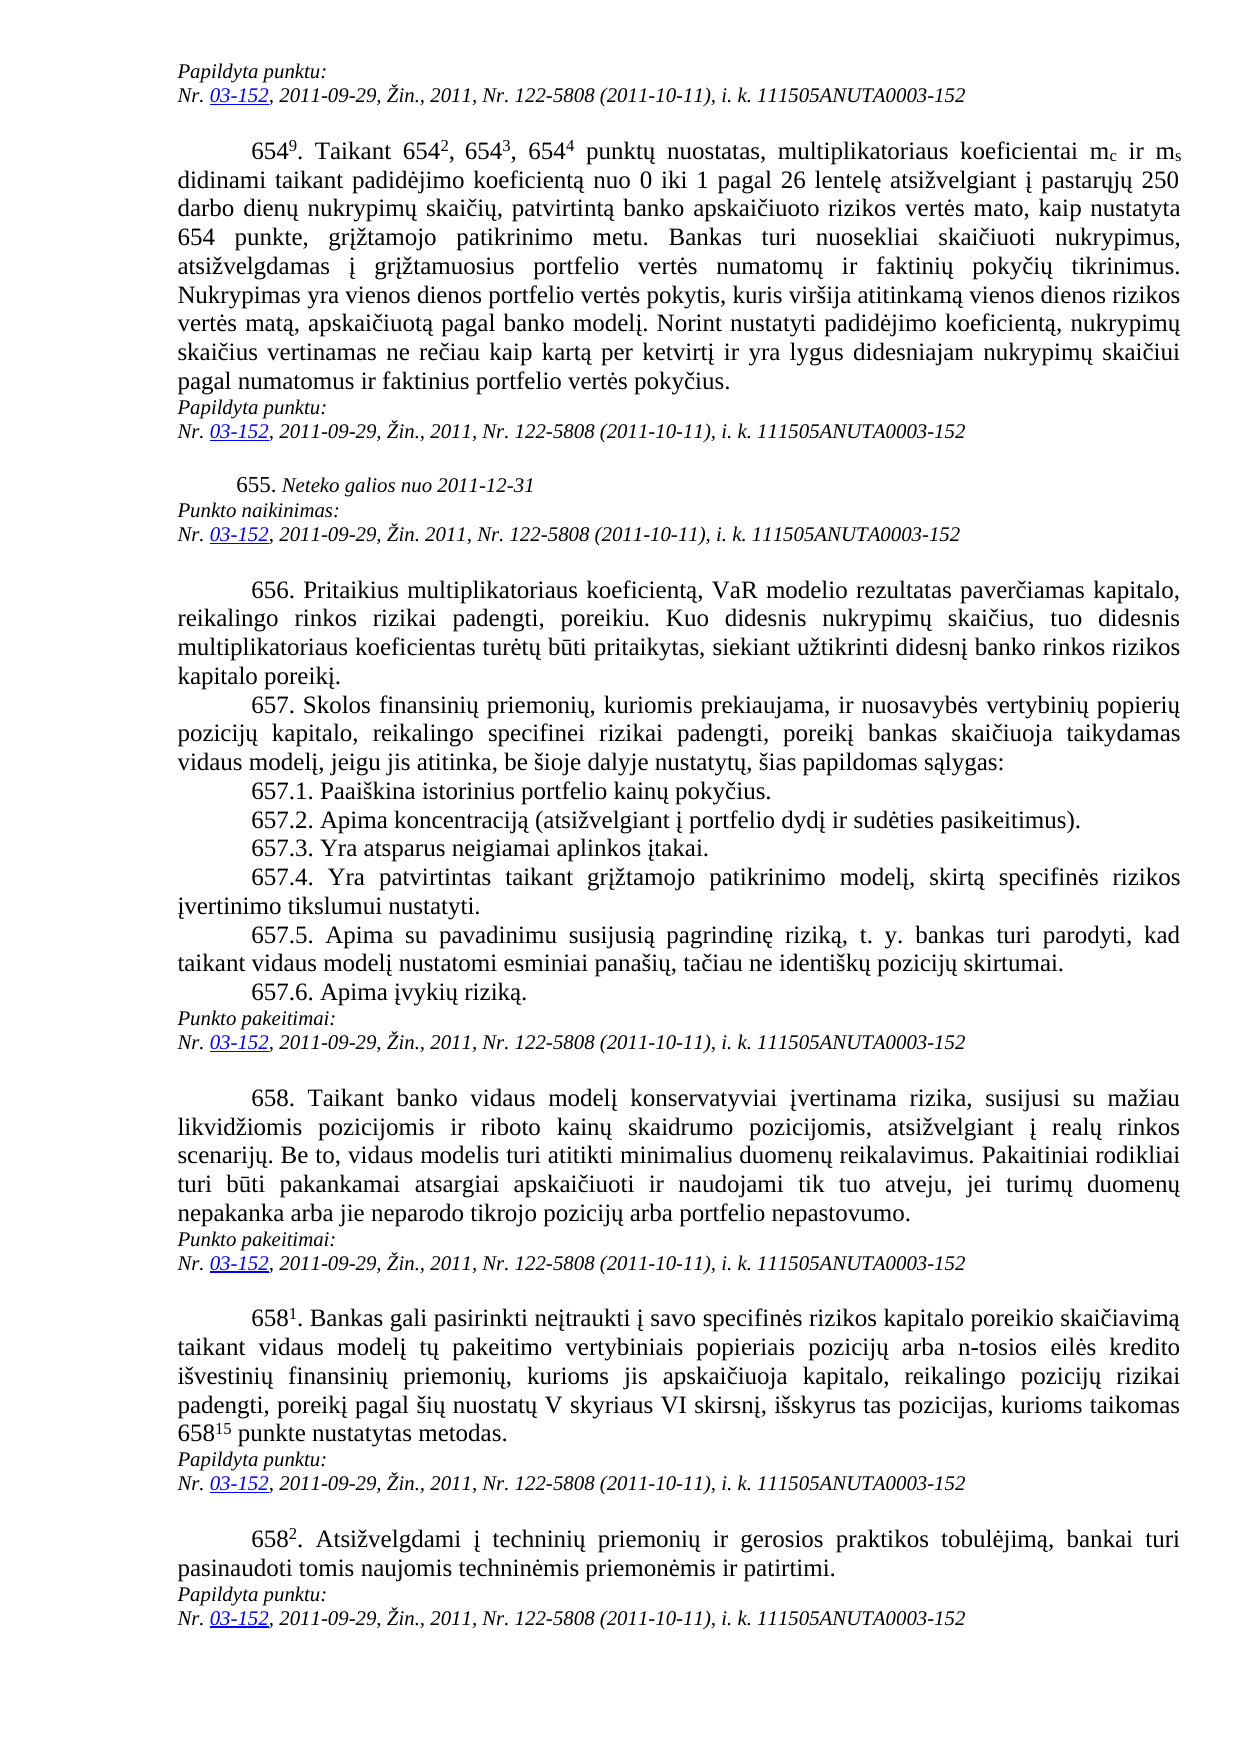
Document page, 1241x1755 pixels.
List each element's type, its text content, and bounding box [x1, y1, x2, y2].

text Nr. 03-152, 2011-09-29, Žin., 2011, Nr. 122-5808 (2011-10-11), i. k. 111505ANUTA0003-152 [177, 1030, 1181, 1054]
text 657. Skolos finansinių priemonių, kuriomis prekiaujama, ir nuosavybės vertybinių popierių pozicijų kapitalo, reikalingo specifinei rizikai padengti, poreikį bankas skaičiuoja taikydamas vidaus modelį, jeigu jis atitinka, be šioje dalyje nustatytų, šias papildomas sąlygas: [177, 690, 1181, 776]
text Nr. 03-152, 2011-09-29, Žin., 2011, Nr. 122-5808 (2011-10-11), i. k. 111505ANUTA0003-152 [177, 1606, 1181, 1630]
text 6582. Atsižvelgdami į techninių priemonių ir gerosios praktikos tobulėjimą, bankai turi pasinaudoti tomis naujomis techninėmis priemonėmis ir patirtimi. [177, 1524, 1181, 1582]
text 657.4. Yra patvirtintas taikant grįžtamojo patikrinimo modelį, skirtą specifinės rizikos įvertinimo tikslumui nustatyti. [177, 862, 1181, 920]
text 657.2. Apima koncentraciją (atsižvelgiant į portfelio dydį ir sudėties pasikeitimus). [177, 805, 1181, 833]
text Nr. 03-152, 2011-09-29, Žin., 2011, Nr. 122-5808 (2011-10-11), i. k. 111505ANUTA0003-152 [177, 419, 1181, 443]
text 657.6. Apima įvykių riziką. [177, 977, 1181, 1006]
text 657.1. Paaiškina istorinius portfelio kainų pokyčius. [177, 776, 1181, 805]
text Punkto pakeitimai: [177, 1006, 1181, 1030]
text Papildyta punktu: [177, 1582, 1181, 1606]
text 6581. Bankas gali pasirinkti neįtraukti į savo specifinės rizikos kapitalo poreikio skaičiavimą taikant vidaus modelį tų pakeitimo vertybiniais popieriais pozicijų arba n-tosios eilės kredito išvestinių finansinių priemonių, kurioms jis apskaičiuoja kapitalo, reikalingo pozicijų rizikai padengti, poreikį pagal šių nuostatų V skyriaus VI skirsnį, išskyrus tas pozicijas, kurioms taikomas 65815 punkte nustatytas metodas. [177, 1303, 1181, 1447]
text 657.3. Yra atsparus neigiamai aplinkos įtakai. [177, 833, 1181, 862]
text 655. Neteko galios nuo 2011-12-31 [177, 472, 1181, 498]
text Punkto pakeitimai: [177, 1227, 1181, 1251]
text Punkto naikinimas: [177, 498, 1181, 522]
text 658. Taikant banko vidaus modelį konservatyviai įvertinama rizika, susijusi su mažiau likvidžiomis pozicijomis ir riboto kainų skaidrumo pozicijomis, atsižvelgiant į realų rinkos scenarijų. Be to, vidaus modelis turi atitikti minimalius duomenų reikalavimus. Pakaitiniai rodikliai turi būti pakankamai atsargiai apskaičiuoti ir naudojami tik tuo atveju, jei turimų duomenų nepakanka arba jie neparodo tikrojo pozicijų arba portfelio nepastovumo. [177, 1083, 1181, 1227]
text Nr. 03-152, 2011-09-29, Žin., 2011, Nr. 122-5808 (2011-10-11), i. k. 111505ANUTA0003-152 [177, 1471, 1181, 1495]
text Papildyta punktu: [177, 1447, 1181, 1471]
text Papildyta punktu: [177, 395, 1181, 419]
text Nr. 03-152, 2011-09-29, Žin., 2011, Nr. 122-5808 (2011-10-11), i. k. 111505ANUTA0003-152 [177, 1251, 1181, 1275]
text Papildyta punktu: [177, 59, 1181, 83]
text 656. Pritaikius multiplikatoriaus koeficientą, VaR modelio rezultatas paverčiamas kapitalo, reikalingo rinkos rizikai padengti, poreikiu. Kuo didesnis nukrypimų skaičius, tuo didesnis multiplikatoriaus koeficientas turėtų būti pritaikytas, siekiant užtikrinti didesnį banko rinkos rizikos kapitalo poreikį. [177, 575, 1181, 690]
text Nr. 03-152, 2011-09-29, Žin., 2011, Nr. 122-5808 (2011-10-11), i. k. 111505ANUTA0003-152 [177, 83, 1181, 107]
text 657.5. Apima su pavadinimu susijusią pagrindinę riziką, t. y. bankas turi parodyti, kad taikant vidaus modelį nustatomi esminiai panašių, tačiau ne identiškų pozicijų skirtumai. [177, 920, 1181, 977]
text 6549. Taikant 6542, 6543, 6544 punktų nuostatas, multiplikatoriaus koeficientai mc ir ms didinami taikant padidėjimo koeficientą nuo 0 iki 1 pagal 26 lentelę atsižvelgiant į pastarųjų 250 darbo dienų nukrypimų skaičių, patvirtintą banko apskaičiuoto rizikos vertės mato, kaip nustatyta 654 punkte, grįžtamojo patikrinimo metu. Bankas turi nuosekliai skaičiuoti nukrypimus, atsižvelgdamas į grįžtamuosius portfelio vertės numatomų ir faktinių pokyčių tikrinimus. Nukrypimas yra vienos dienos portfelio vertės pokytis, kuris viršija atitinkamą vienos dienos rizikos vertės matą, apskaičiuotą pagal banko modelį. Norint nustatyti padidėjimo koeficientą, nukrypimų skaičius vertinamas ne rečiau kaip kartą per ketvirtį ir yra lygus didesniajam nukrypimų skaičiui pagal numatomus ir faktinius portfelio vertės pokyčius. [177, 136, 1181, 395]
text Nr. 03-152, 2011-09-29, Žin. 2011, Nr. 122-5808 (2011-10-11), i. k. 111505ANUTA0003-152 [177, 522, 1181, 546]
